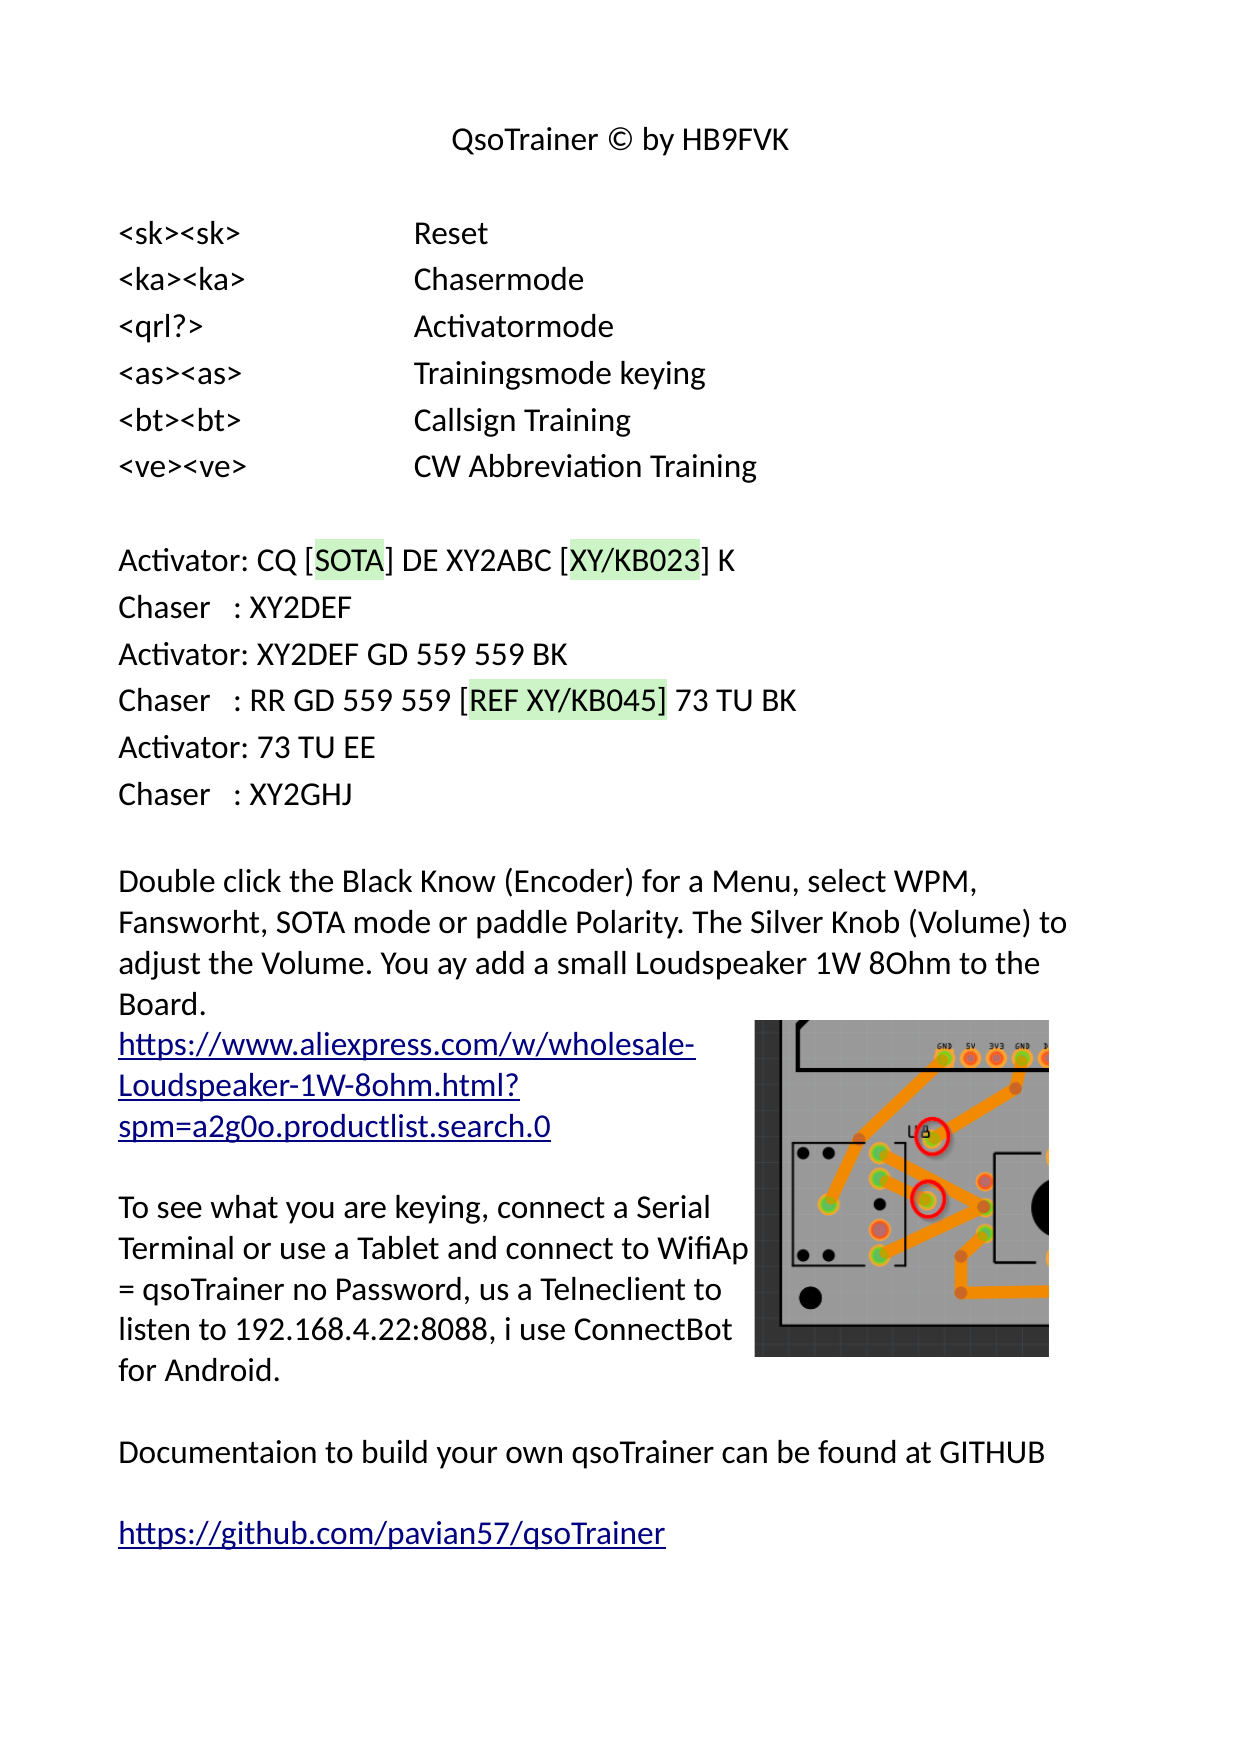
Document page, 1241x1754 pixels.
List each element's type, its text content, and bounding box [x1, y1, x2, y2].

text Activator: XY2DEF GD 559 559 BK [118, 633, 1122, 673]
text Chaser : XY2GHJ [118, 773, 1122, 814]
text <bt><bt> Callsign Training [118, 399, 1122, 439]
text https://www.aliexpress.com/w/wholesale-Loudspeaker-1W-8ohm.html?spm=a2g0o.productlist.search.0 [118, 1023, 754, 1146]
text Chaser : XY2DEF [118, 586, 1122, 627]
text Activator: 73 TU EE [118, 726, 1122, 767]
text QsoTrainer © by HB9FVK [118, 118, 1122, 159]
text Double click the Black Know (Encoder) for a Menu, select WPM, Fansworht, SOTA mode or paddle Polarity. The Silver Knob (Volume) to adjust the Volume. You ay add a small Loudspeaker 1W 8Ohm to the Board. [118, 860, 1122, 1023]
text Chaser : RR GD 559 559 [REF XY/KB045] 73 TU BK [118, 679, 1122, 720]
text https://github.com/pavian57/qsoTrainer [118, 1512, 1122, 1553]
text [1049, 1023, 1122, 1146]
text <ka><ka> Chasermode [118, 258, 1122, 299]
text <as><as> Trainingsmode keying [118, 352, 1122, 393]
text Documentaion to build your own qsoTrainer can be found at GITHUB [118, 1431, 1122, 1471]
text <sk><sk> Reset [118, 212, 1122, 252]
picture [754, 1020, 1049, 1357]
text <qrl?> Activatormode [118, 305, 1122, 346]
text Activator: CQ [SOTA] DE XY2ABC [XY/KB023] K [118, 539, 1122, 580]
text <ve><ve> CW Abbreviation Training [118, 446, 1122, 486]
text To see what you are keying, connect a Serial Terminal or use a Tablet and connect to WifiAp = qsoTrainer no Password, us a Telneclient to listen to 192.168.4.22:8088, i use ConnectBot for Android. [118, 1186, 1122, 1390]
